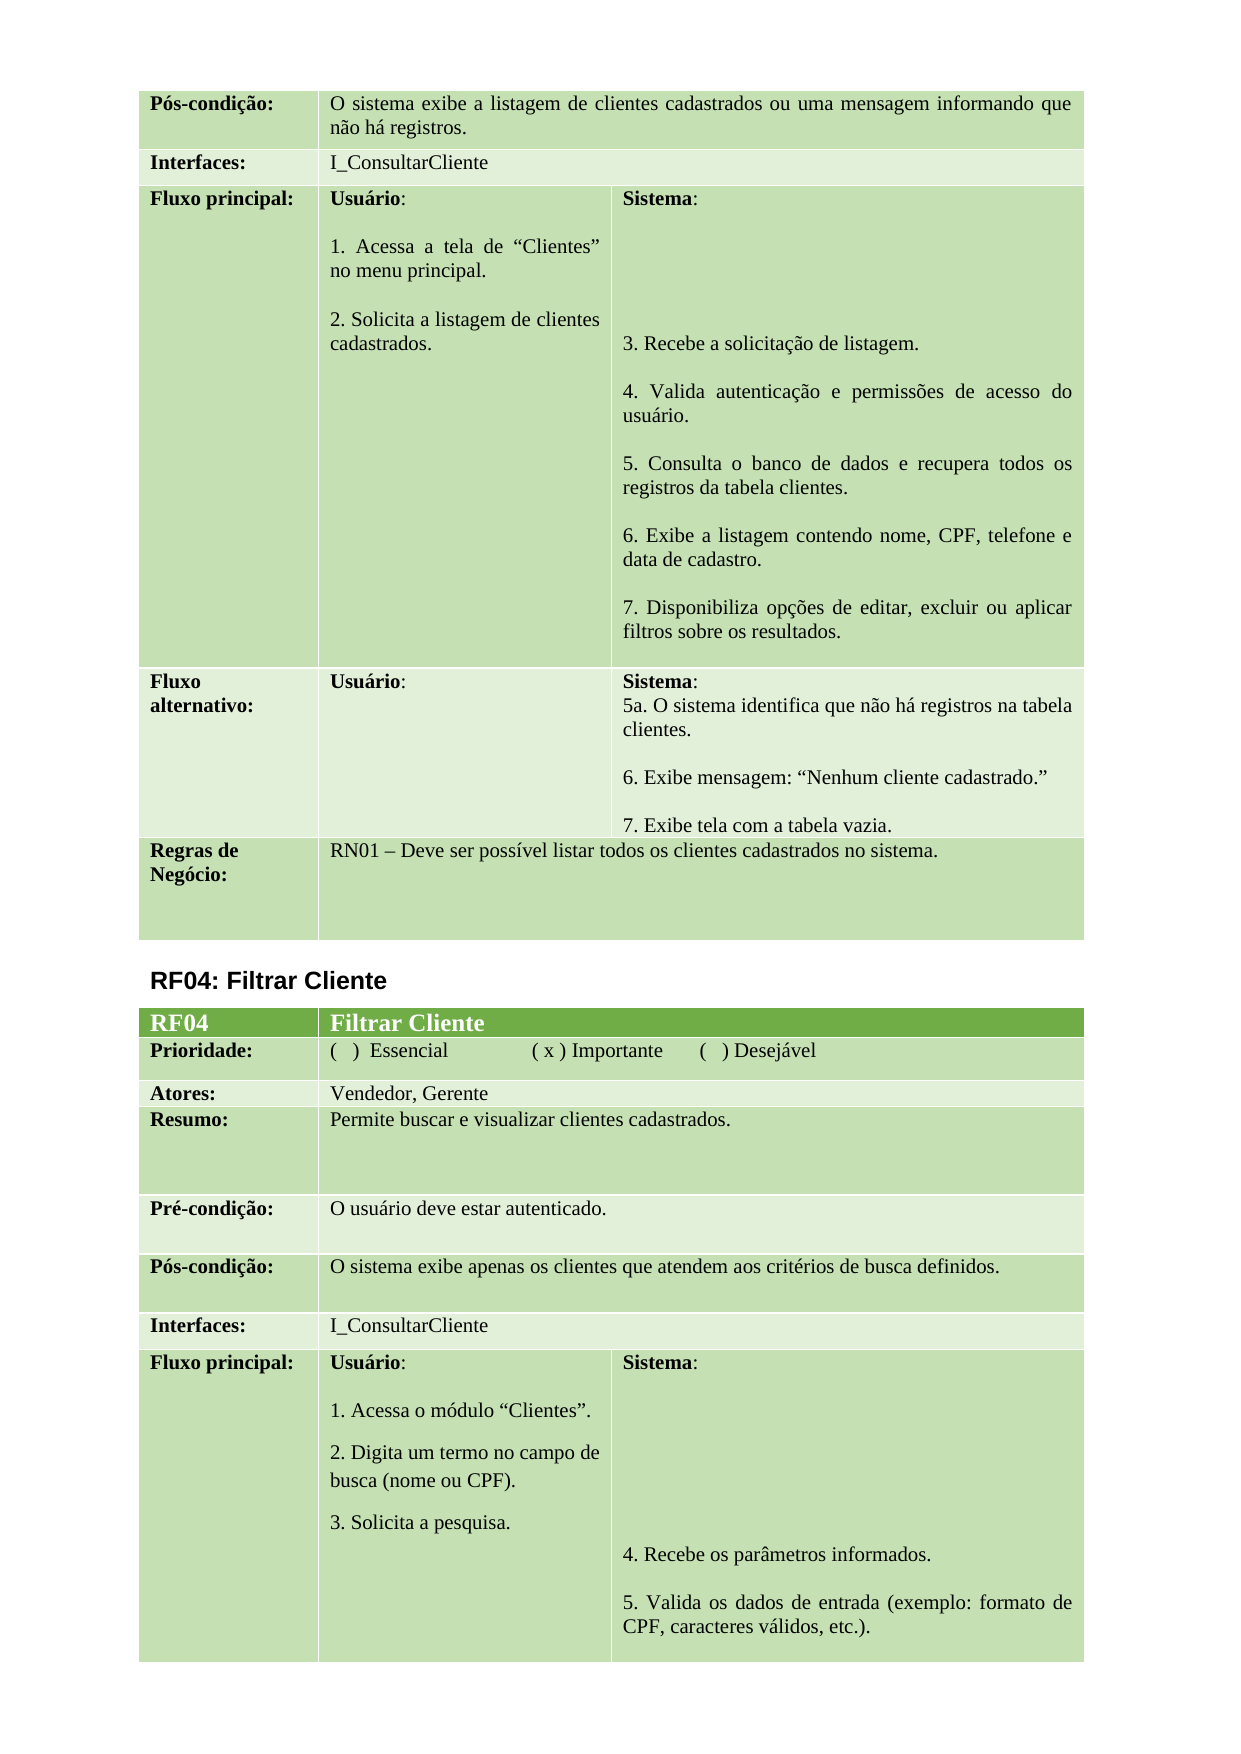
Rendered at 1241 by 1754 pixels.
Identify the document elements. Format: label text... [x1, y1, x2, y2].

table_cell Pós-condição: [139, 1255, 318, 1312]
table_cell Vendedor, Gerente [319, 1081, 1084, 1106]
table_header Filtrar Cliente [319, 1008, 1084, 1037]
table_cell Sistema: 5a. O sistema identifica que não há registros na tabela clientes. 6. Exibe mensagem: “Nenhum cliente cadastrado.” 7. Exibe tela com a tabela vazia. [612, 669, 1084, 837]
table_cell Interfaces: [139, 1314, 318, 1349]
table_cell Pós-condição: [139, 91, 318, 149]
table_cell Regras de Negócio: [139, 838, 318, 940]
table_cell Fluxo principal: [139, 186, 318, 667]
table_cell O usuário deve estar autenticado. [319, 1196, 1084, 1253]
table_cell Pré-condição: [139, 1196, 318, 1253]
table_cell Usuário: 1. Acessa a tela de “Clientes” no menu principal. 2. Solicita a listagem de clientes cadastrados. [319, 186, 611, 667]
table_cell I_ConsultarCliente [319, 150, 1084, 185]
table_cell Usuário: [319, 669, 611, 837]
table_cell Fluxo alternativo: [139, 669, 318, 837]
table_cell Usuário: 1. Acessa o módulo “Clientes”. 2. Digita um termo no campo de busca (nome ou CPF). 3. Solicita a pesquisa. [319, 1350, 611, 1662]
table_cell Resumo: [139, 1107, 318, 1194]
text RF04: Filtrar Cliente [150, 966, 1090, 995]
table_cell I_ConsultarCliente [319, 1314, 1084, 1349]
table_cell Permite buscar e visualizar clientes cadastrados. [319, 1107, 1084, 1194]
table_header RF04 [139, 1008, 318, 1037]
table_cell Atores: [139, 1081, 318, 1106]
table_cell ( ) Essencial ( x ) Importante ( ) Desejável [319, 1038, 1084, 1080]
table_cell Fluxo principal: [139, 1350, 318, 1662]
table_cell Prioridade: [139, 1038, 318, 1080]
table_cell RN01 – Deve ser possível listar todos os clientes cadastrados no sistema. [319, 838, 1084, 940]
table_cell Sistema: 3. Recebe a solicitação de listagem. 4. Valida autenticação e permissões de acesso do usuário. 5. Consulta o banco de dados e recupera todos os registros da tabela clientes. 6. Exibe a listagem contendo nome, CPF, telefone e data de cadastro. 7. Disponibiliza opções de editar, excluir ou aplicar filtros sobre os resultados. [612, 186, 1084, 667]
table_cell Sistema: 4. Recebe os parâmetros informados. 5. Valida os dados de entrada (exemplo: formato de CPF, caracteres válidos, etc.). [612, 1350, 1084, 1662]
table_cell Interfaces: [139, 150, 318, 185]
table_cell O sistema exibe a listagem de clientes cadastrados ou uma mensagem informando que não há registros. [319, 91, 1084, 149]
table_cell O sistema exibe apenas os clientes que atendem aos critérios de busca definidos. [319, 1255, 1084, 1312]
